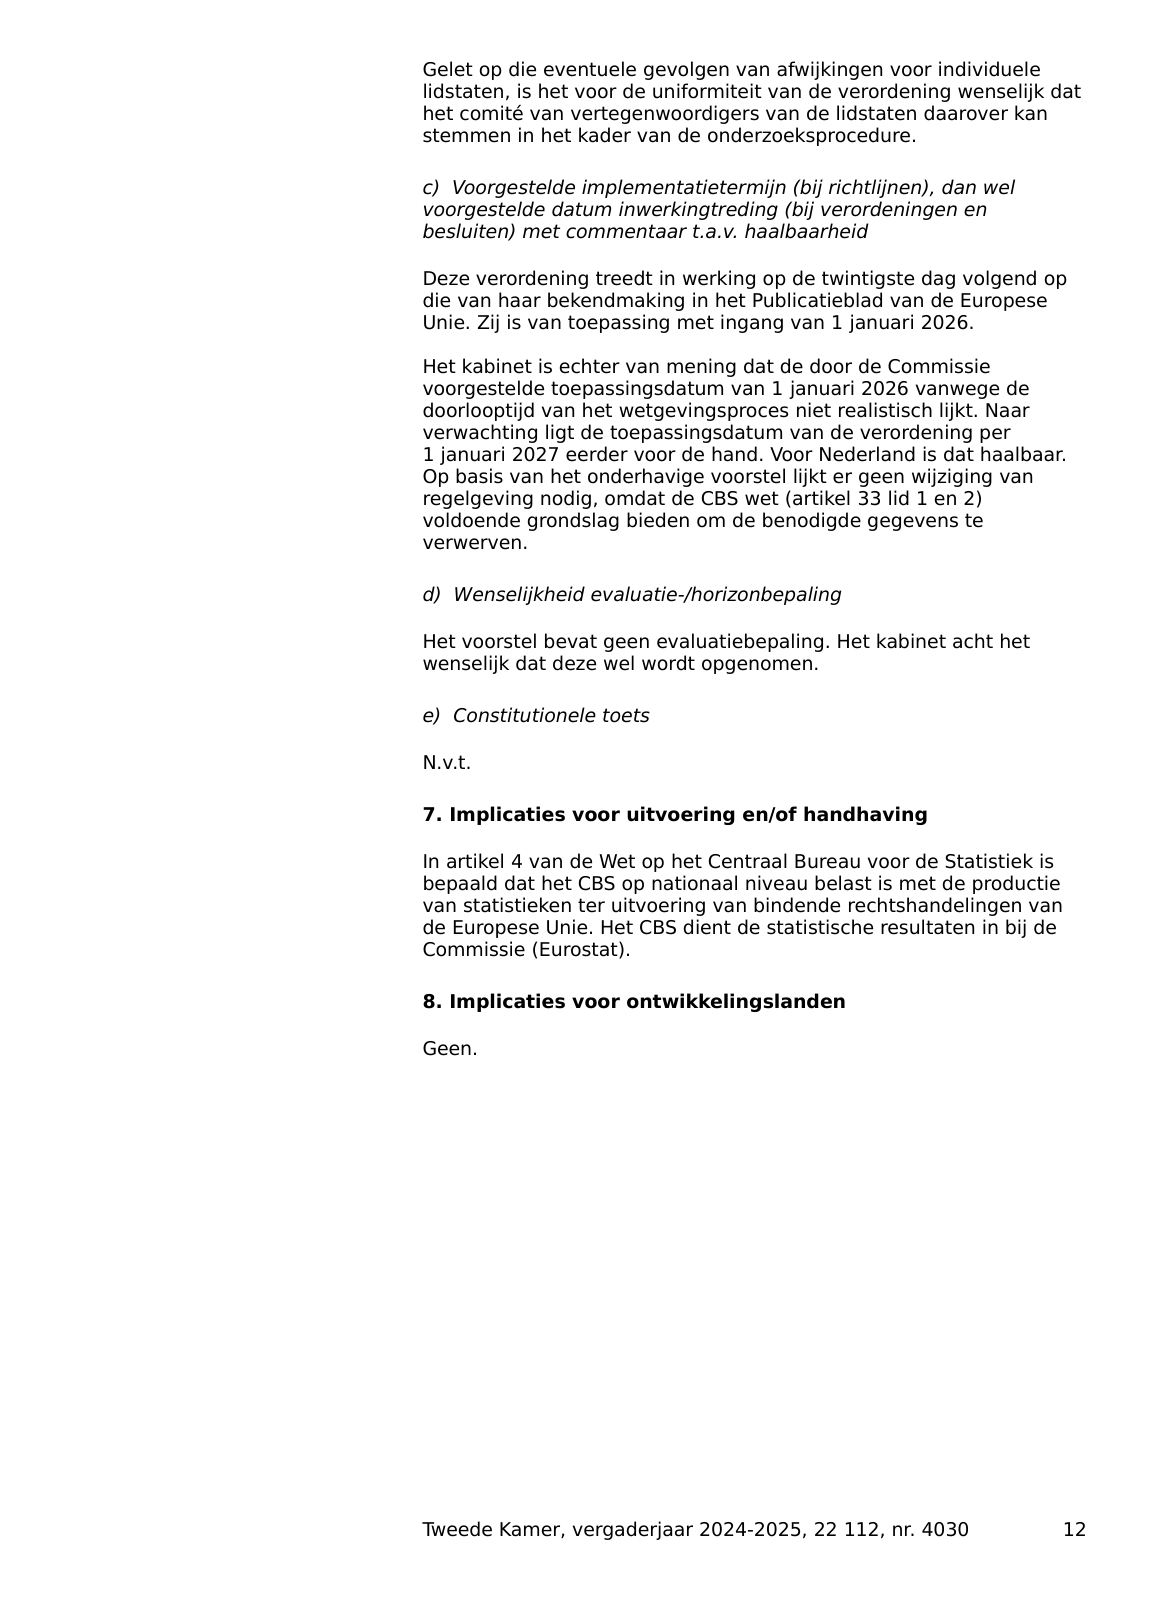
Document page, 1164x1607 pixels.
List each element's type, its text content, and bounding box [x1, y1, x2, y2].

text Het kabinet is echter van mening dat de door de Commissie voorgestelde toepassingsdatum van 1 januari 2026 vanwege de doorlooptijd van het wetgevingsproces niet realistisch lijkt. Naar verwachting ligt de toepassingsdatum van de verordening per 1 januari 2027 eerder voor de hand. Voor Nederland is dat haalbaar. Op basis van het onderhavige voorstel lijkt er geen wijziging van regelgeving nodig, omdat de CBS wet (artikel 33 lid 1 en 2) voldoende grondslag bieden om de benodigde gegevens te verwerven. [422, 356, 1087, 554]
subtitle e) Constitutionele toets [422, 705, 1087, 727]
subtitle c) Voorgestelde implementatietermijn (bij richtlijnen), dan wel voorgestelde datum inwerkingtreding (bij verordeningen en besluiten) met commentaar t.a.v. haalbaarheid [422, 177, 1087, 243]
text Geen. [422, 1038, 1087, 1059]
text Het voorstel bevat geen evaluatiebepaling. Het kabinet acht het wenselijk dat deze wel wordt opgenomen. [422, 631, 1087, 675]
subtitle d) Wenselijkheid evaluatie-/horizonbepaling [422, 584, 1087, 606]
text In artikel 4 van de Wet op het Centraal Bureau voor de Statistiek is bepaald dat het CBS op nationaal niveau belast is met de productie van statistieken ter uitvoering van bindende rechtshandelingen van de Europese Unie. Het CBS dient de statistische resultaten in bij de Commissie (Eurostat). [422, 851, 1087, 961]
text Deze verordening treedt in werking op de twintigste dag volgend op die van haar bekendmaking in het Publicatieblad van de Europese Unie. Zij is van toepassing met ingang van 1 januari 2026. [422, 268, 1087, 334]
text N.v.t. [422, 752, 1087, 774]
subtitle 7. Implicaties voor uitvoering en/of handhaving [422, 804, 1087, 826]
subtitle 8. Implicaties voor ontwikkelingslanden [422, 991, 1087, 1013]
text Gelet op die eventuele gevolgen van afwijkingen voor individuele lidstaten, is het voor de uniformiteit van de verordening wenselijk dat het comité van vertegenwoordigers van de lidstaten daarover kan stemmen in het kader van de onderzoeksprocedure. [422, 59, 1087, 147]
